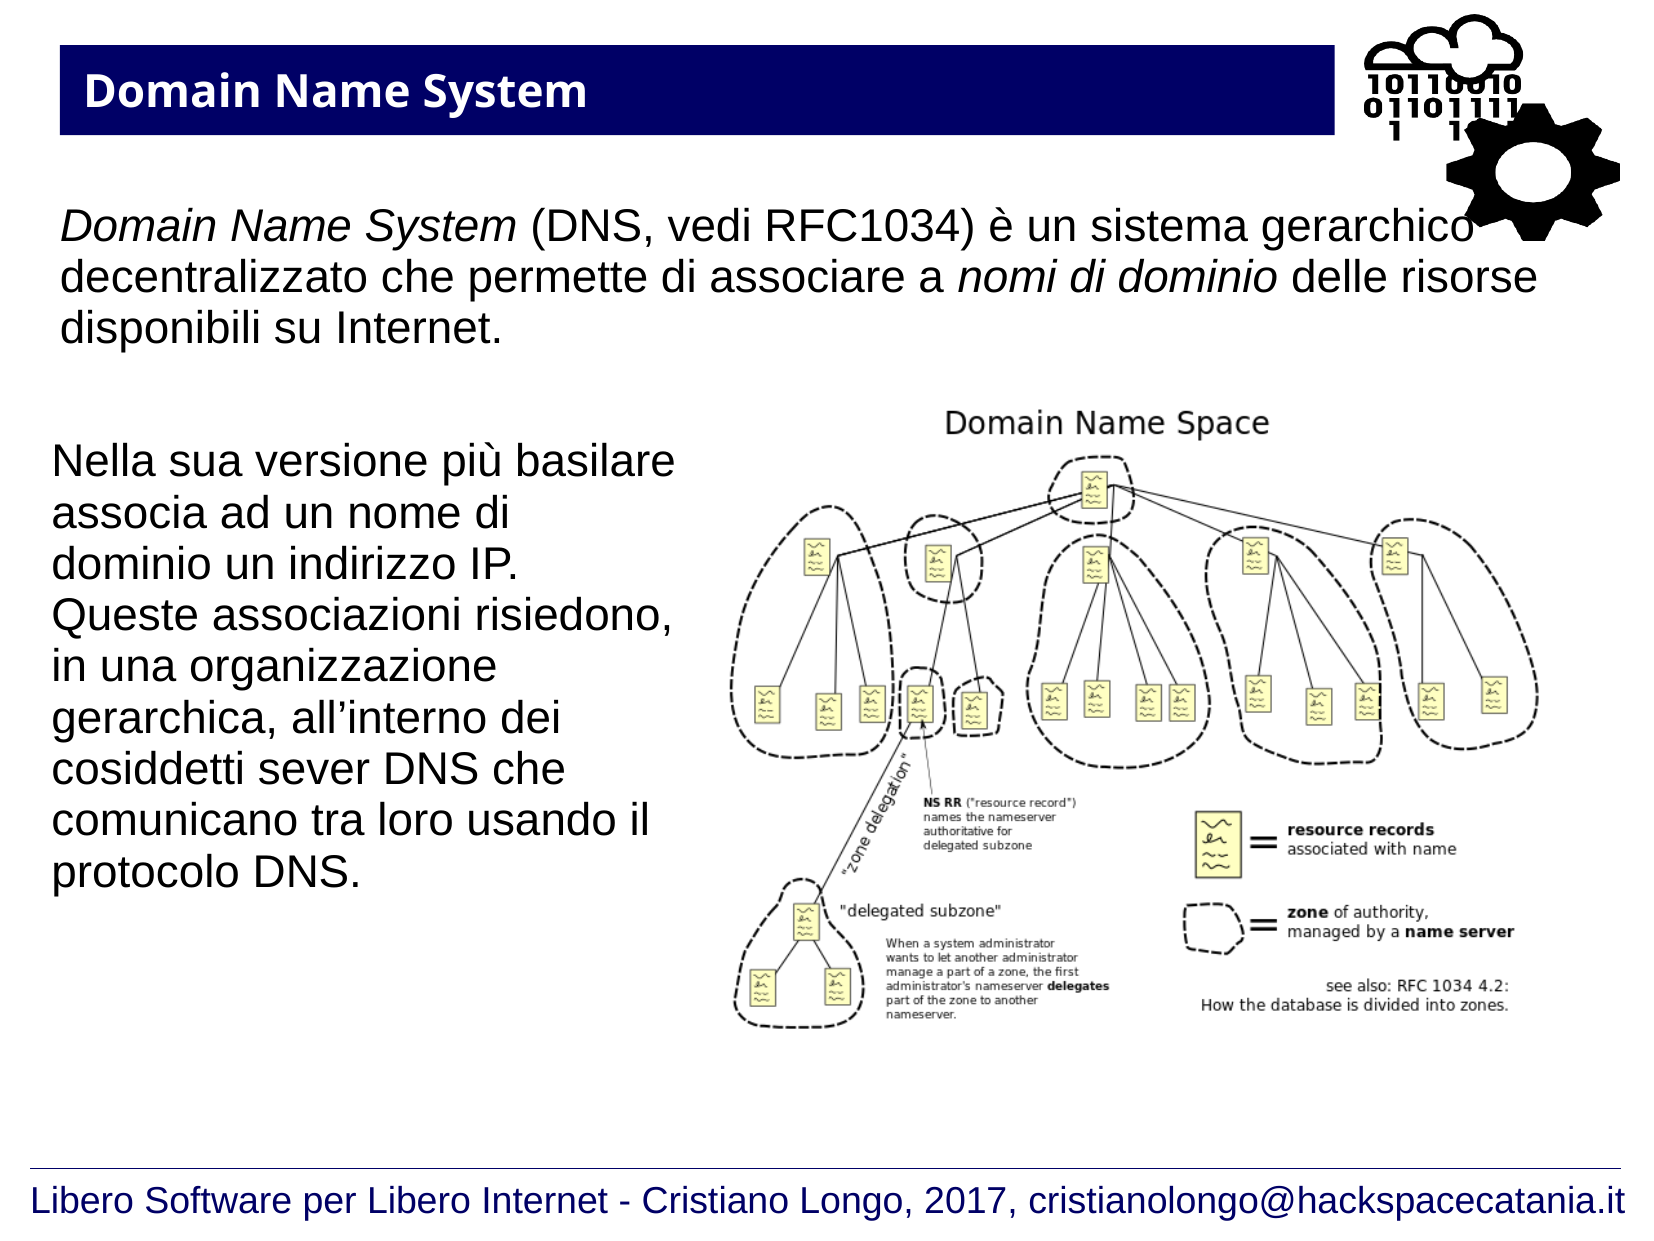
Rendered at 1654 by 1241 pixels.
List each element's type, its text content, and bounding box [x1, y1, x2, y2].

text_box Libero Software per Libero Internet - Cristiano Longo, 2017, cristianolongo@hackspacecatania.it [15, 1168, 1653, 1241]
text_box Domain Name System (DNS, vedi RFC1034) è un sistema gerarchico decentralizzato che permette di associare a nomi di dominio delle risorse disponibili su Internet. [45, 192, 1561, 376]
list Domain Name System [59, 45, 1335, 136]
picture [699, 371, 1570, 1066]
text_box Nella sua versione più basilare associa ad un nome di dominio un indirizzo IP. Queste associazioni risiedono, in una organizzazione gerarchica, all’interno dei cosiddetti sever DNS che comunicano tra loro usando il protocolo DNS. [36, 428, 693, 1060]
picture [1364, 14, 1620, 241]
